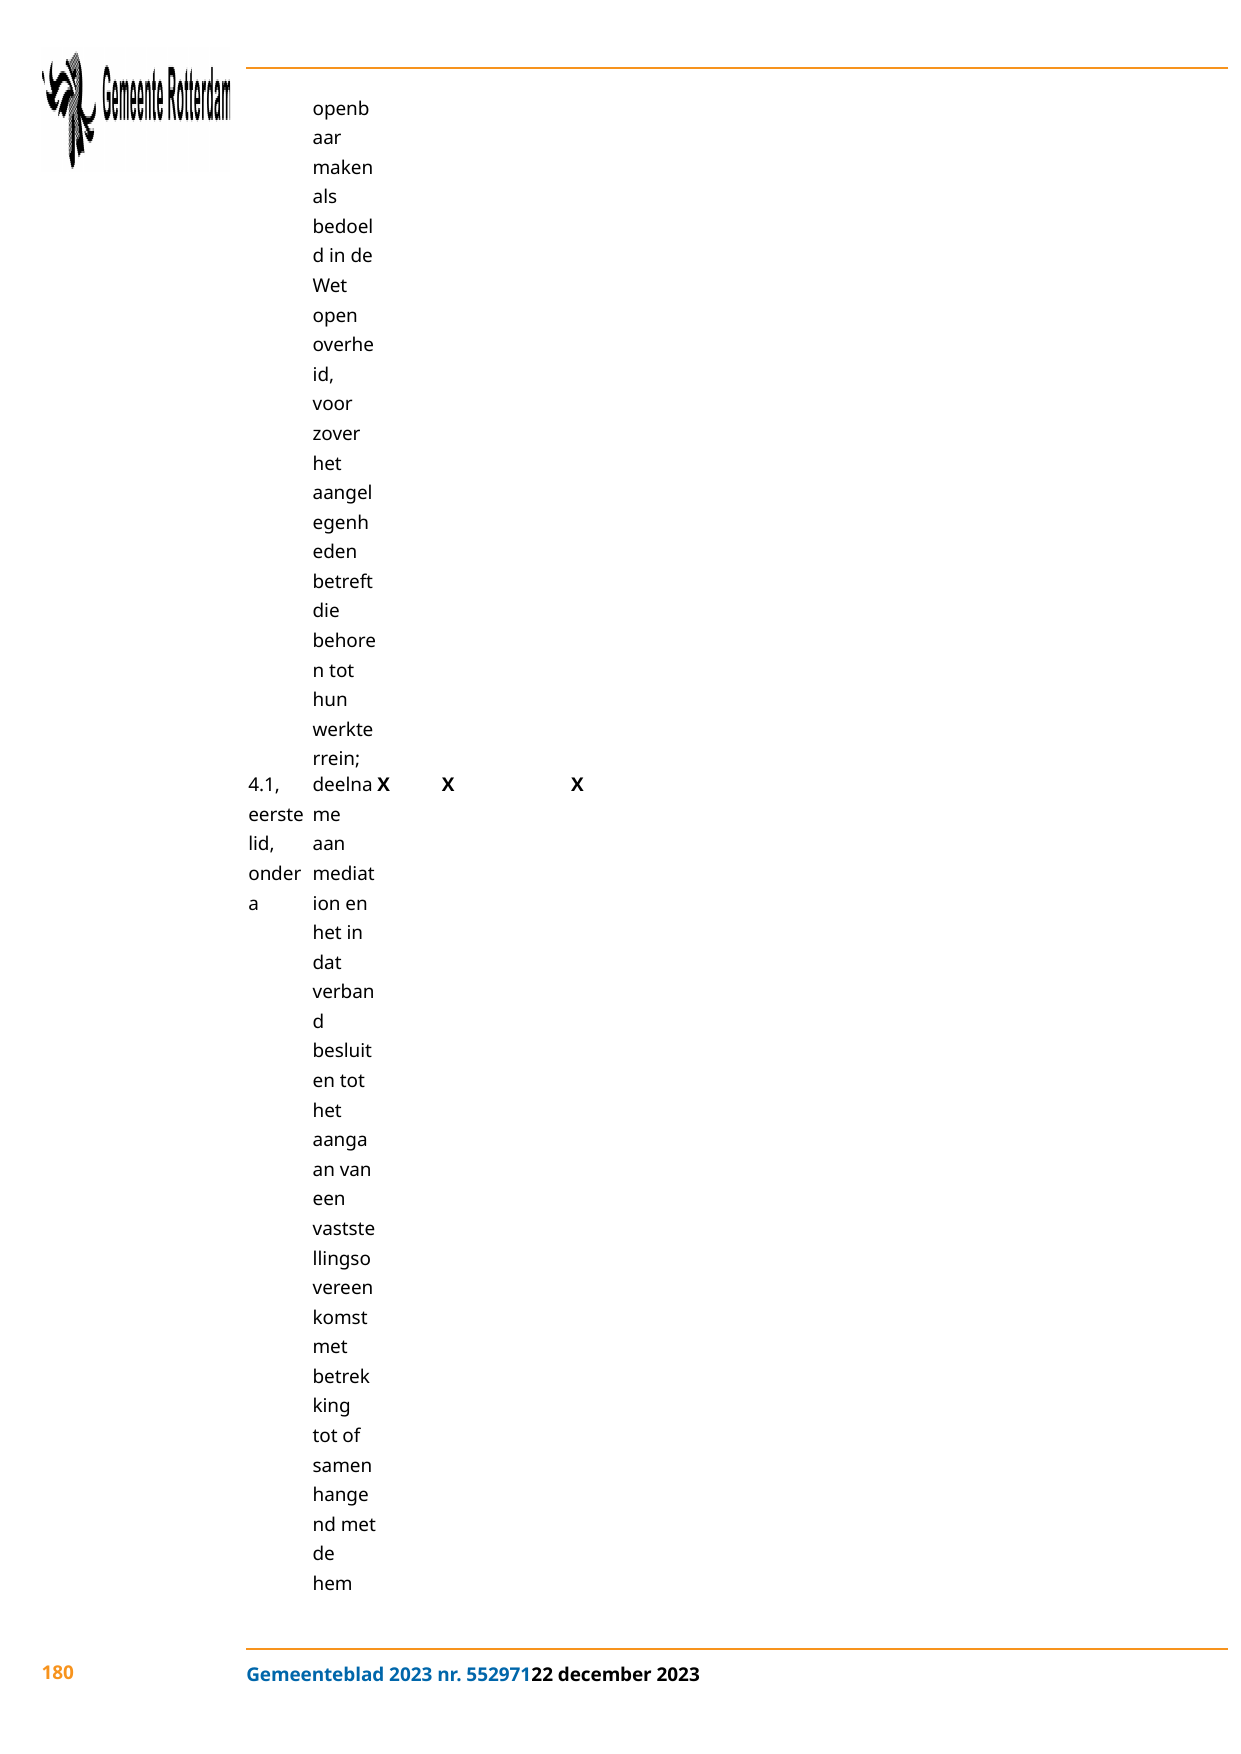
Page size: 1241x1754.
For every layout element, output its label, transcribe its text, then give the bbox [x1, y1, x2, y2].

table_cell X [442, 771, 506, 1596]
table_cell X [377, 771, 442, 1596]
table_cell deelname aan mediation en het in dat verband besluiten tot het aangaan van een vaststellingsovereenkomst met betrekking tot of samenhangend met de hem [313, 771, 377, 1596]
table_cell [829, 95, 893, 771]
table_cell [506, 771, 571, 1596]
table_cell [571, 95, 635, 771]
table_cell openbaar maken als bedoeld in de Wet open overheid, voor zover het aangelegenheden betreft die behoren tot hun werkterrein; [313, 95, 377, 771]
table_cell [700, 95, 829, 771]
table_cell [958, 771, 1022, 1596]
picture [41, 47, 231, 172]
table_cell [1023, 771, 1152, 1596]
table_cell [829, 771, 893, 1596]
table_cell X [571, 771, 635, 1596]
table_cell [894, 95, 958, 771]
table_cell [1023, 95, 1152, 771]
table_cell [635, 771, 700, 1596]
table_cell [700, 771, 829, 1596]
table_cell 4.1, eerste lid, onder a [248, 771, 312, 1596]
table_cell [377, 95, 442, 771]
table_cell [958, 95, 1022, 771]
table_cell [506, 95, 571, 771]
table_cell [894, 771, 958, 1596]
table_cell [442, 95, 506, 771]
table_cell [248, 95, 312, 771]
table_cell [635, 95, 700, 771]
